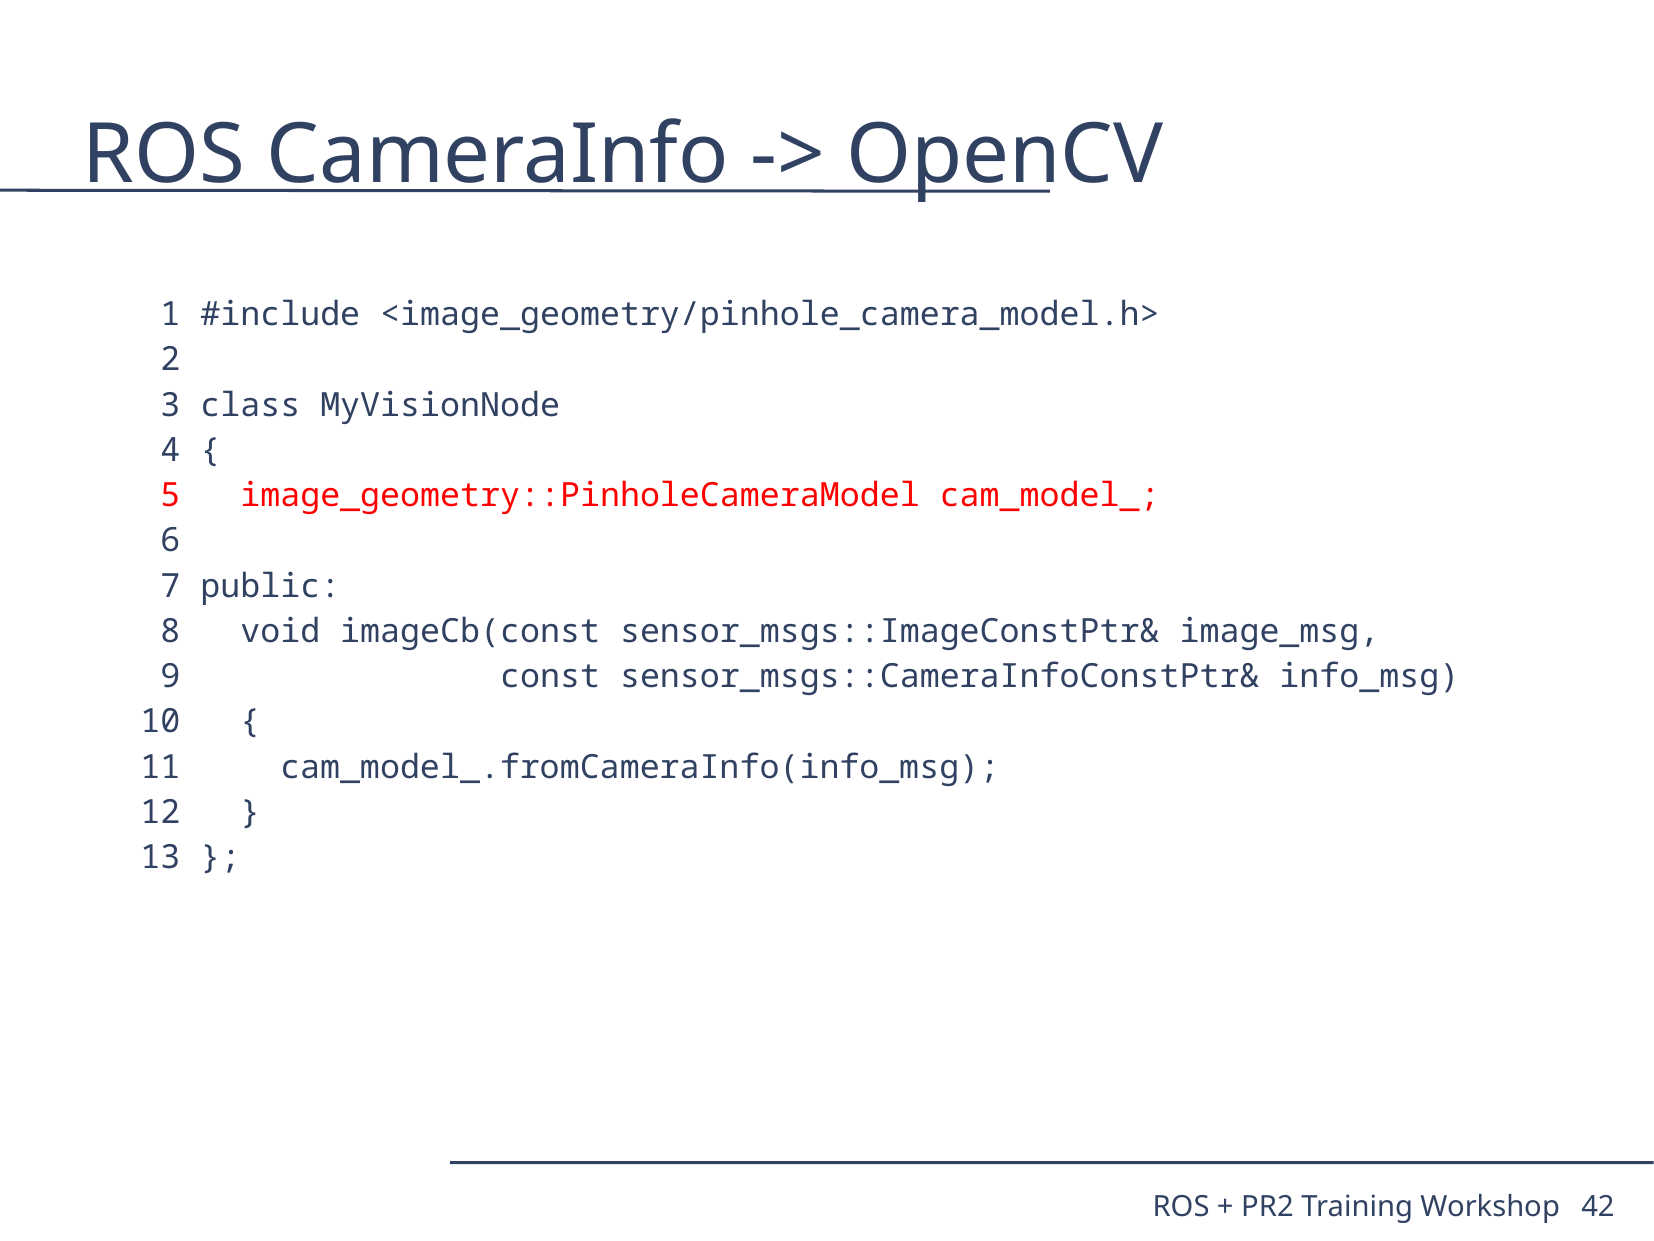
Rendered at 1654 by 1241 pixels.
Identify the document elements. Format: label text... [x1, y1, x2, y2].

list 1 #include <image_geometry/pinhole_camera_model.h> 2 3 class MyVisionNode 4 { 5 image_geometry::PinholeCameraModel cam_model_; 6 7 public: 8 void imageCb(const sensor_msgs::ImageConstPtr& image_msg, 9 const sensor_msgs::CameraInfoConstPtr& info_msg) 10 { 11 cam_model_.fromCameraInfo(info_msg); 12 } 13 }; [82, 290, 1571, 1109]
title ROS CameraInfo -> OpenCV [82, 75, 1571, 226]
